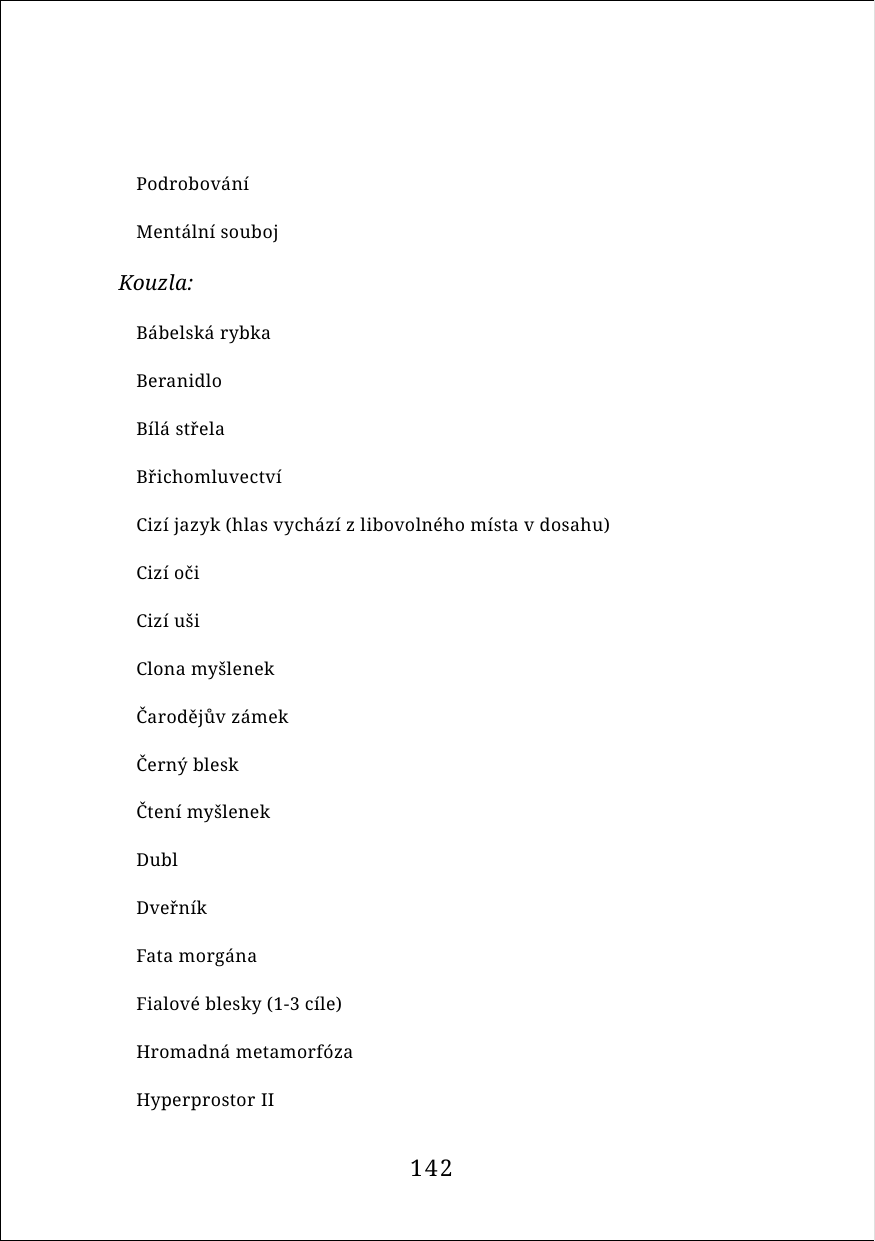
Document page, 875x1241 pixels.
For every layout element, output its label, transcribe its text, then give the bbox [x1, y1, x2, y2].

text Fialové blesky (1-3 cíle) [136, 992, 756, 1016]
text Čarodějův zámek [136, 704, 756, 728]
text Čtení myšlenek [136, 800, 756, 824]
text Břichomluvectví [136, 464, 756, 489]
text Hromadná metamorfóza [136, 1039, 756, 1064]
text Cizí uši [136, 608, 756, 632]
text Clona myšlenek [136, 656, 756, 680]
text Bílá střela [136, 417, 756, 441]
text Podrobování [136, 172, 756, 196]
text Fata morgána [136, 944, 756, 968]
text Kouzla: [118, 268, 756, 296]
text Černý blesk [136, 752, 756, 776]
text Beranidlo [136, 369, 756, 393]
text Bábelská rybka [136, 321, 756, 345]
text Dveřník [136, 896, 756, 920]
text Cizí jazyk (hlas vychází z libovolného místa v dosahu) [136, 512, 756, 537]
text Mentální souboj [136, 220, 756, 244]
text Cizí oči [136, 560, 756, 584]
text Hyperprostor II [136, 1087, 756, 1112]
text Dubl [136, 848, 756, 872]
